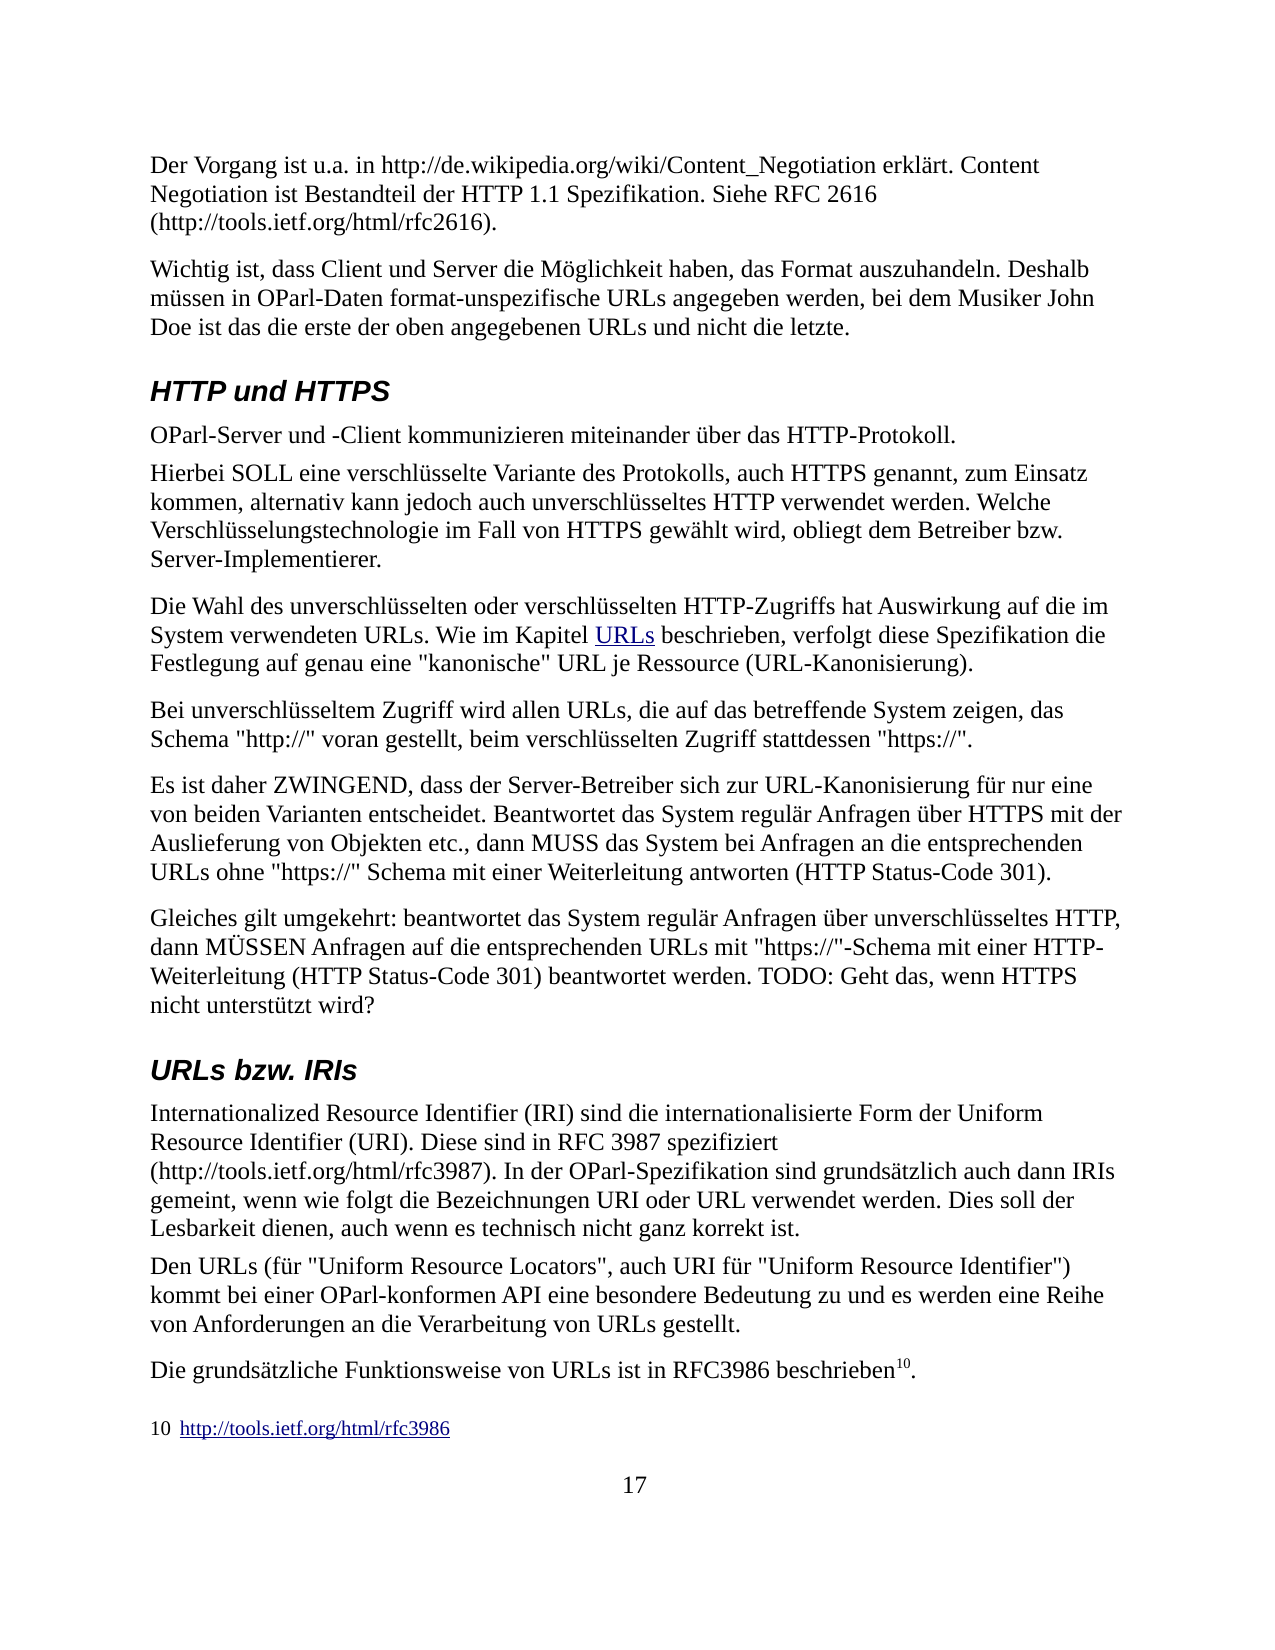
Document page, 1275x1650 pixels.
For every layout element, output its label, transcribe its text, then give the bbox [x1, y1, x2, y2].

text http://tools.ietf.org/html/rfc3986 [150, 1416, 1125, 1440]
text Bei unverschlüsseltem Zugriff wird allen URLs, die auf das betreffende System zeigen, das Schema "http://" voran gestellt, beim verschlüsselten Zugriff stattdessen "https://". [150, 695, 1125, 753]
text Es ist daher ZWINGEND, dass der Server-Betreiber sich zur URL-Kanonisierung für nur eine von beiden Varianten entscheidet. Beantwortet das System regulär Anfragen über HTTPS mit der Auslieferung von Objekten etc., dann MUSS das System bei Anfragen an die entsprechenden URLs ohne "https://" Schema mit einer Weiterleitung antworten (HTTP Status-Code 301). [150, 771, 1125, 886]
subtitle HTTP und HTTPS [150, 374, 1125, 408]
text Die Wahl des unverschlüsselten oder verschlüsselten HTTP-Zugriffs hat Auswirkung auf die im System verwendeten URLs. Wie im Kapitel URLs beschrieben, verfolgt diese Spezifikation die Festlegung auf genau eine "kanonische" URL je Ressource (URL-Kanonisierung). [150, 591, 1125, 677]
text Hierbei SOLL eine verschlüsselte Variante des Protokolls, auch HTTPS genannt, zum Einsatz kommen, alternativ kann jedoch auch unverschlüsseltes HTTP verwendet werden. Welche Verschlüsselungstechnologie im Fall von HTTPS gewählt wird, obliegt dem Betreiber bzw. Server-Implementierer. [150, 458, 1125, 573]
text Wichtig ist, dass Client und Server die Möglichkeit haben, das Format auszuhandeln. Deshalb müssen in OParl-Daten format-unspezifische URLs angegeben werden, bei dem Musiker John Doe ist das die erste der oben angegebenen URLs und nicht die letzte. [150, 254, 1125, 340]
subtitle URLs bzw. IRIs [150, 1052, 1125, 1086]
text Die grundsätzliche Funktionsweise von URLs ist in RFC3986 beschrieben. [150, 1355, 1125, 1384]
text Den URLs (für "Uniform Resource Locators", auch URI für "Uniform Resource Identifier") kommt bei einer OParl-konformen API eine besondere Bedeutung zu und es werden eine Reihe von Anforderungen an die Verarbeitung von URLs gestellt. [150, 1251, 1125, 1337]
text Internationalized Resource Identifier (IRI) sind die internationalisierte Form der Uniform Resource Identifier (URI). Diese sind in RFC 3987 spezifiziert (http://tools.ietf.org/html/rfc3987). In der OParl-Spezifikation sind grundsätzlich auch dann IRIs gemeint, wenn wie folgt die Bezeichnungen URI oder URL verwendet werden. Dies soll der Lesbarkeit dienen, auch wenn es technisch nicht ganz korrekt ist. [150, 1098, 1125, 1242]
text Der Vorgang ist u.a. in http://de.wikipedia.org/wiki/Content_Negotiation erklärt. Content Negotiation ist Bestandteil der HTTP 1.1 Spezifikation. Siehe RFC 2616 (http://tools.ietf.org/html/rfc2616). [150, 150, 1125, 236]
text OParl-Server und -Client kommunizieren miteinander über das HTTP-Protokoll. [150, 420, 1125, 449]
text Gleiches gilt umgekehrt: beantwortet das System regulär Anfragen über unverschlüsseltes HTTP, dann MÜSSEN Anfragen auf die entsprechenden URLs mit "https://"-Schema mit einer HTTP-Weiterleitung (HTTP Status-Code 301) beantwortet werden. TODO: Geht das, wenn HTTPS nicht unterstützt wird? [150, 903, 1125, 1018]
